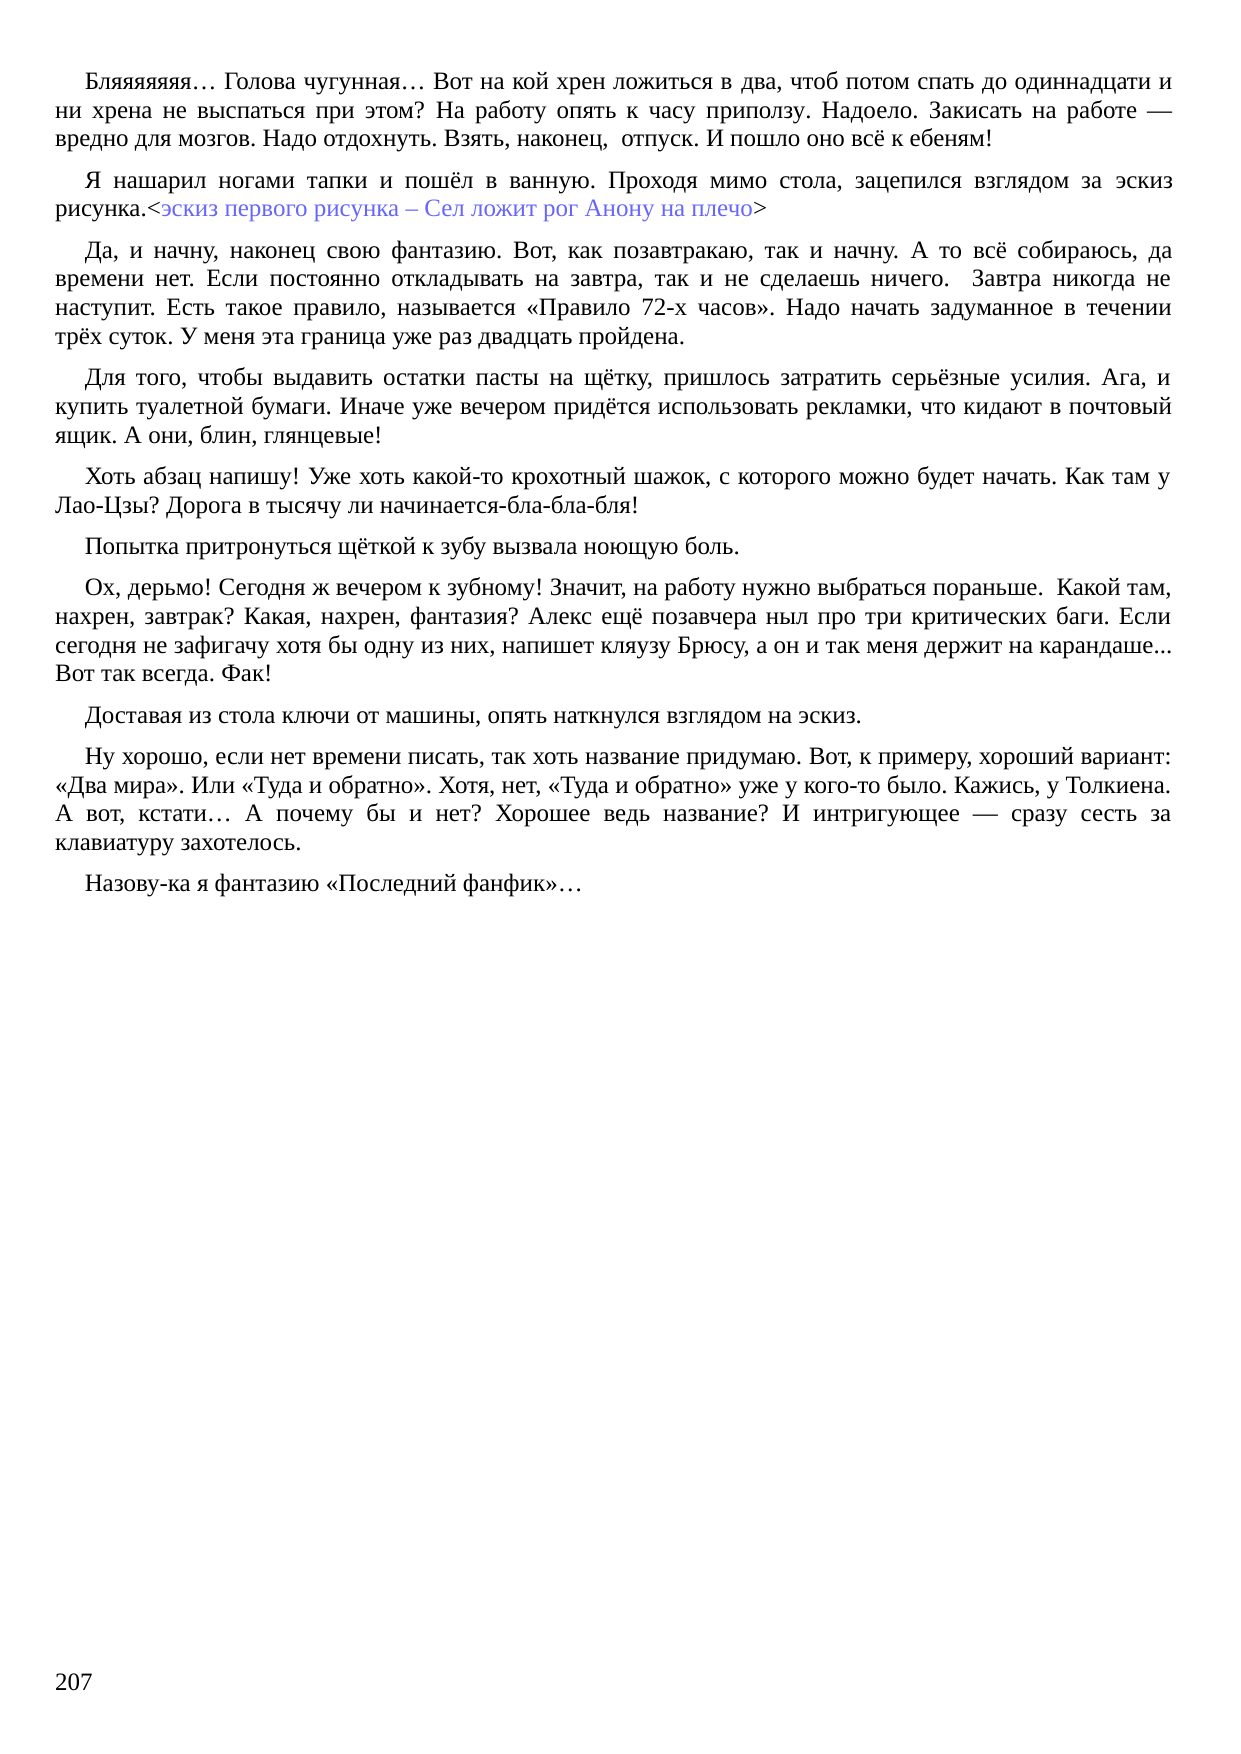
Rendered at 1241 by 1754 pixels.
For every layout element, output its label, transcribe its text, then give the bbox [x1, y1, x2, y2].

text Доставая из стола ключи от машины, опять наткнулся взглядом на эскиз. [55, 700, 1173, 728]
text Для того, чтобы выдавить остатки пасты на щётку, пришлось затратить серьёзные усилия. Ага, и купить туалетной бумаги. Иначе уже вечером придётся использовать рекламки, что кидают в почтовый ящик. А они, блин, глянцевые! [55, 362, 1173, 448]
text Попытка притронуться щёткой к зубу вызвала ноющую боль. [55, 531, 1173, 560]
text Я нашарил ногами тапки и пошёл в ванную. Проходя мимо стола, зацепился взглядом за эскиз рисунка.<эскиз первого рисунка – Сел ложит рог Анону на плечо> [55, 165, 1173, 222]
text Бляяяяяяя… Голова чугунная… Вот на кой хрен ложиться в два, чтоб потом спать до одиннадцати и ни хрена не выспаться при этом? На работу опять к часу приползу. Надоело. Закисать на работе — вредно для мозгов. Надо отдохнуть. Взять, наконец, отпуск. И пошло оно всё к ебеням! [55, 66, 1173, 152]
text Назову-ка я фантазию «Последний фанфик»… [55, 868, 1173, 897]
text Хоть абзац напишу! Уже хоть какой-то крохотный шажок, с которого можно будет начать. Как там у Лао-Цзы? Дорога в тысячу ли начинается-бла-бла-бля! [55, 461, 1173, 518]
text Да, и начну, наконец свою фантазию. Вот, как позавтракаю, так и начну. А то всё собираюсь, да времени нет. Если постоянно откладывать на завтра, так и не сделаешь ничего. Завтра никогда не наступит. Есть такое правило, называется «Правило 72-х часов». Надо начать задуманное в течении трёх суток. У меня эта граница уже раз двадцать пройдена. [55, 235, 1173, 350]
text Ох, дерьмо! Сегодня ж вечером к зубному! Значит, на работу нужно выбраться пораньше. Какой там, нахрен, завтрак? Какая, нахрен, фантазия? Алекс ещё позавчера ныл про три критических баги. Если сегодня не зафигачу хотя бы одну из них, напишет кляузу Брюсу, а он и так меня держит на карандаше... Вот так всегда. Фак! [55, 572, 1173, 687]
text Ну хорошо, если нет времени писать, так хоть название придумаю. Вот, к примеру, хороший вариант: «Два мира». Или «Туда и обратно». Хотя, нет, «Туда и обратно» уже у кого-то было. Кажись, у Толкиена. А вот, кстати… А почему бы и нет? Хорошее ведь название? И интригующее — сразу сесть за клавиатуру захотелось. [55, 741, 1173, 856]
